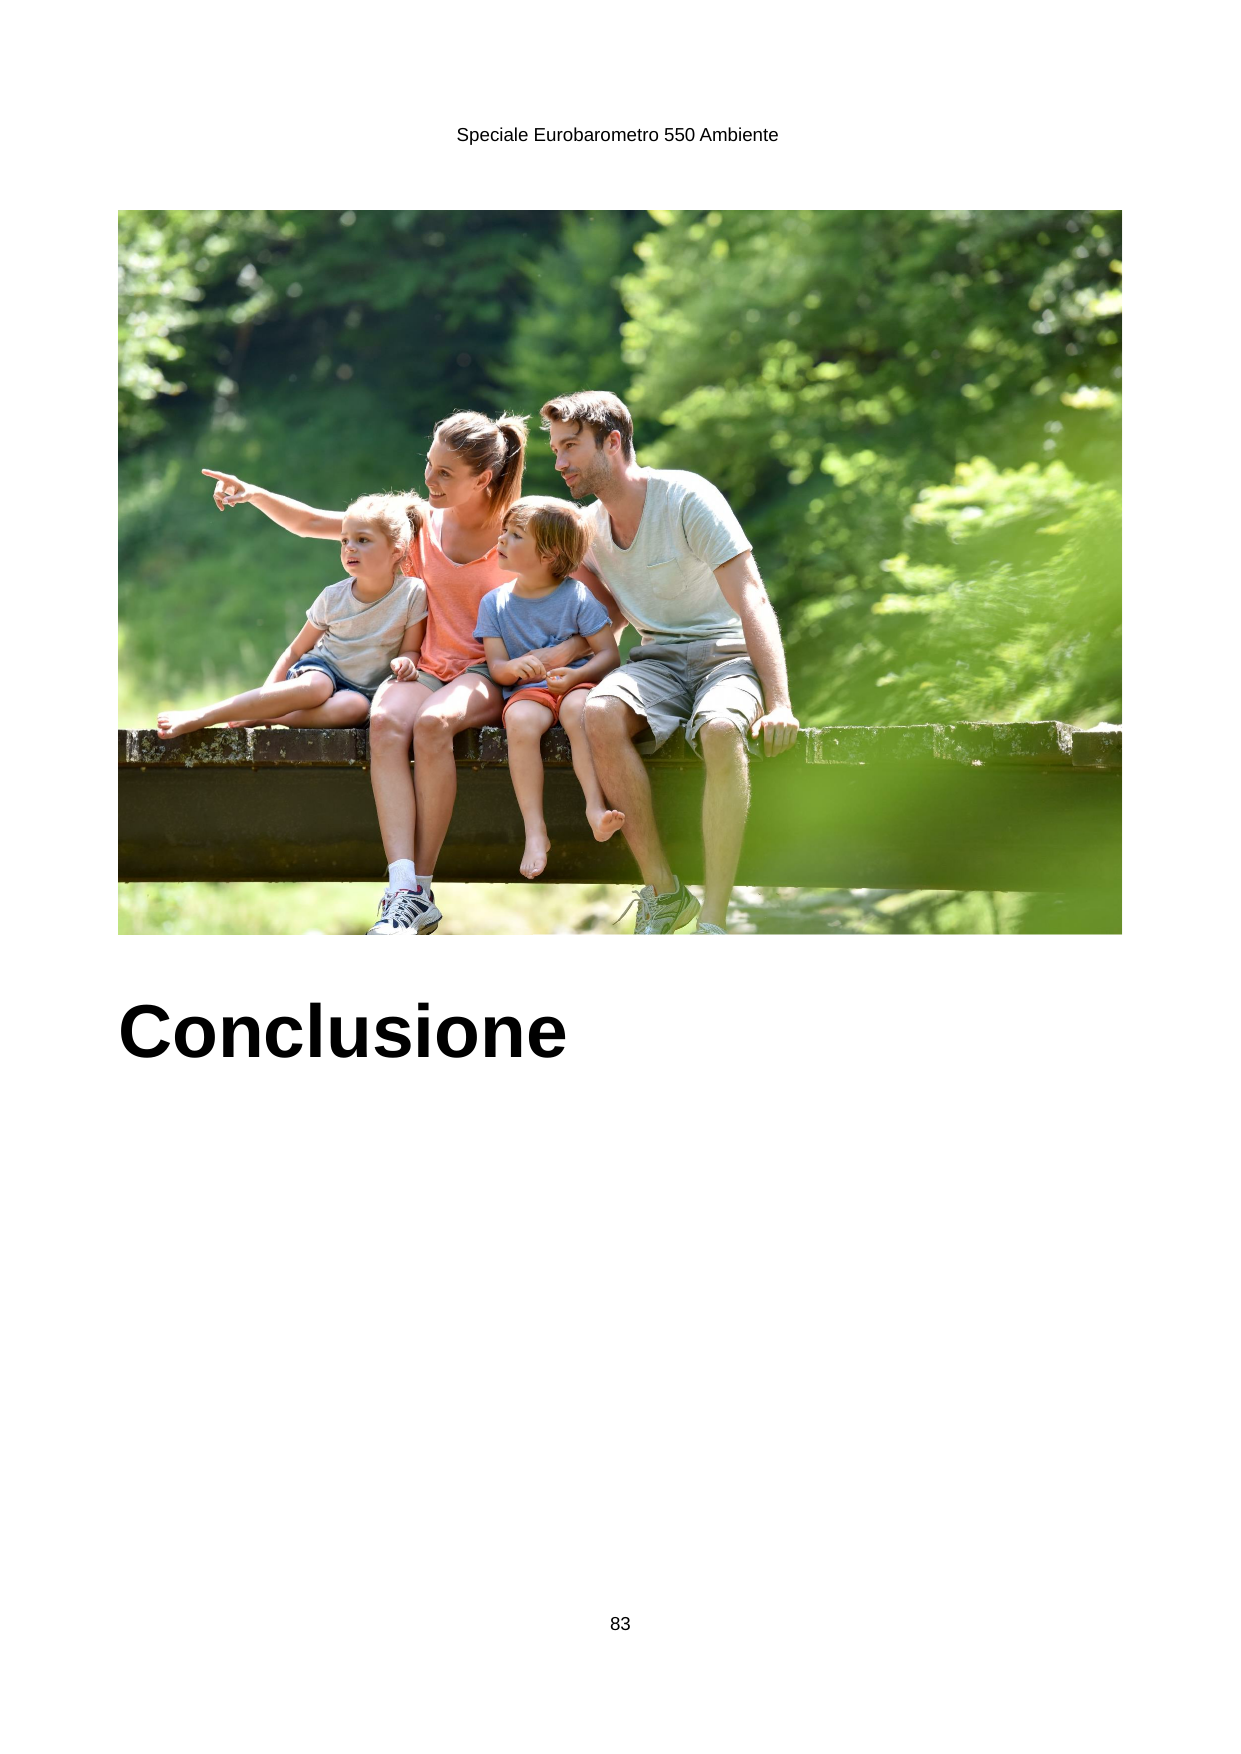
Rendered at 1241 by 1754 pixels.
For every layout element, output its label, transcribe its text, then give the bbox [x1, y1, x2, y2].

subtitle Conclusione [118, 987, 1122, 1073]
picture [118, 210, 1123, 935]
